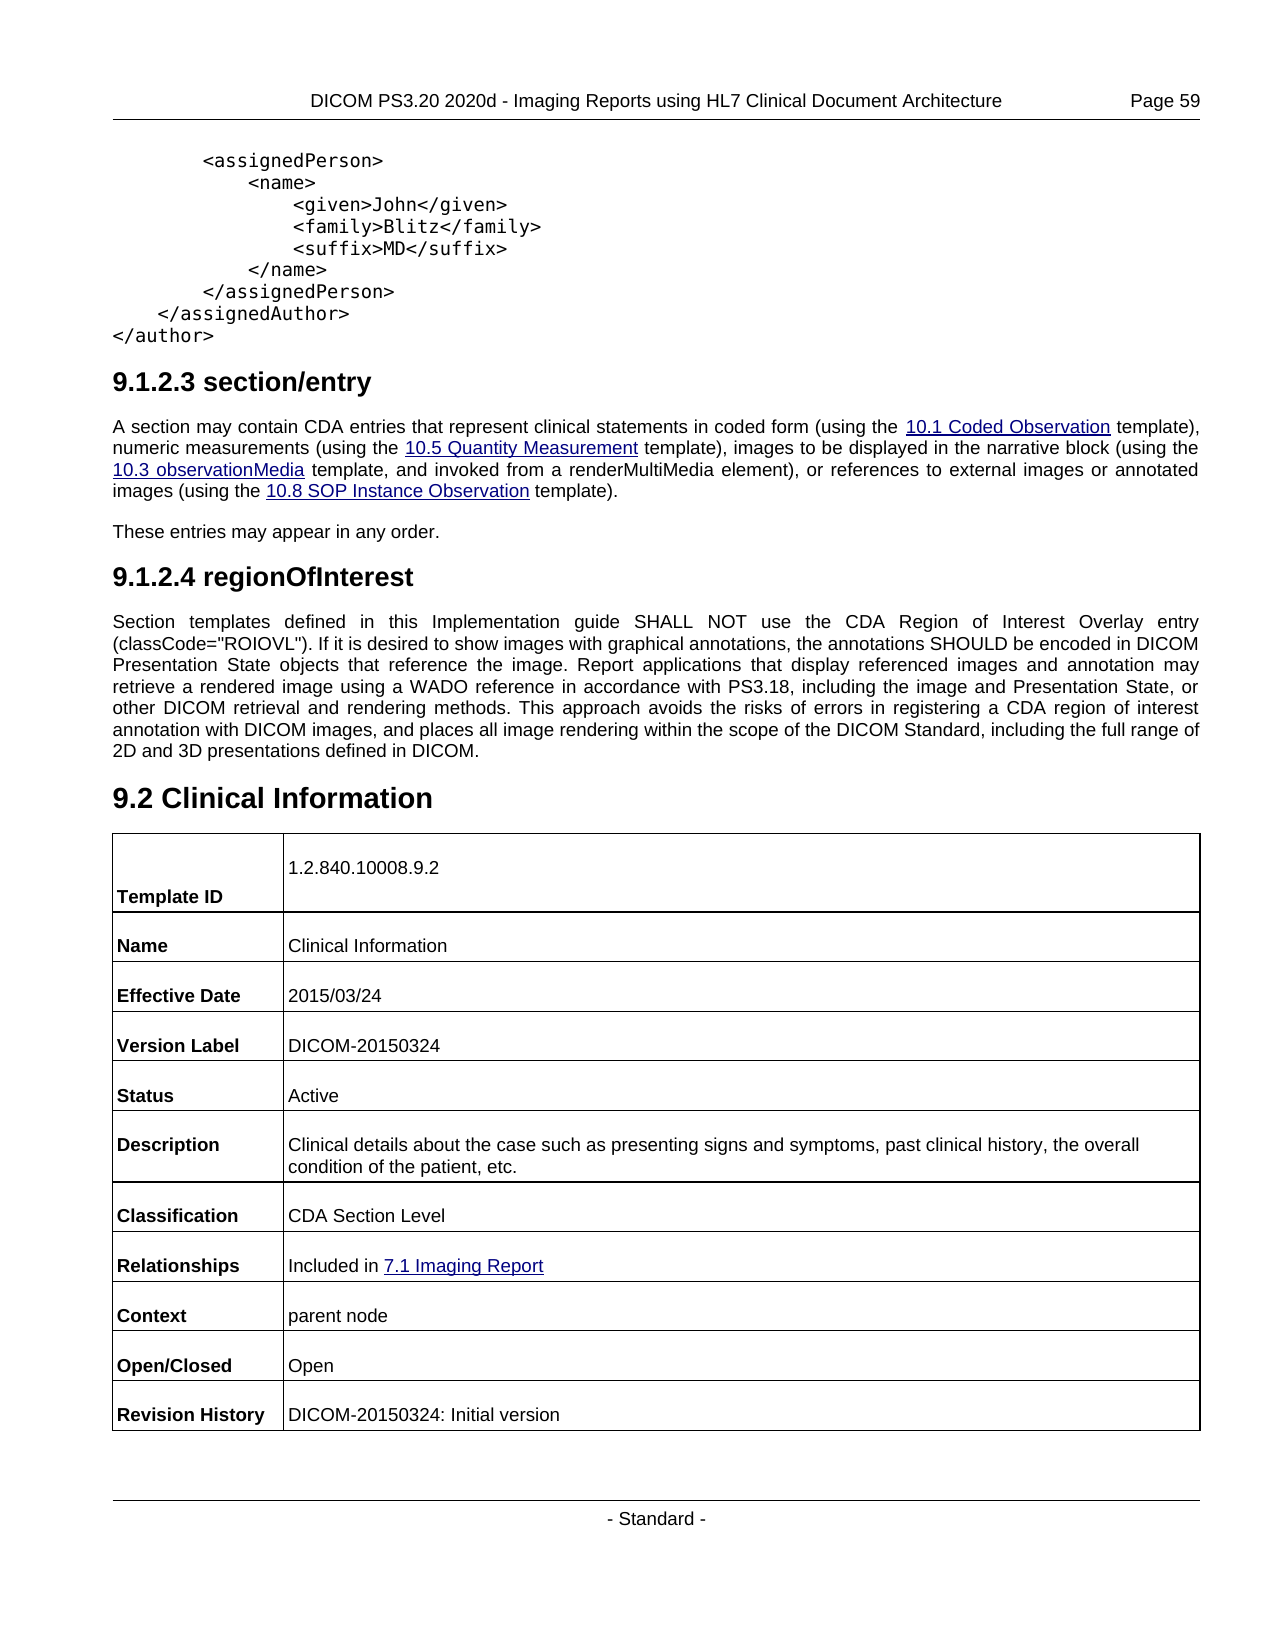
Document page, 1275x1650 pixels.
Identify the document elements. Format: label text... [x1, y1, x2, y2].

table_cell CDA Section Level [284, 1183, 1199, 1231]
table_cell Revision History [113, 1381, 283, 1430]
table_cell Description [113, 1111, 283, 1181]
table_header 1.2.840.10008.9.2 [284, 834, 1199, 911]
text 9.1.2.3 section/entry [112, 366, 1200, 397]
text <assignedPerson> <name> <given>John</given> <family>Blitz</family> <suffix>MD</suffix> </name> </assignedPerson> </assignedAuthor> </author> [112, 150, 1200, 347]
table_cell Relationships [113, 1232, 283, 1281]
table_cell Clinical Information [284, 913, 1199, 961]
table_cell DICOM-20150324 [284, 1012, 1199, 1060]
text A section may contain CDA entries that represent clinical statements in coded form (using the 10.1 Coded Observation template), numeric measurements (using the 10.5 Quantity Measurement template), images to be displayed in the narrative block (using the 10.3 observationMedia template, and invoked from a renderMultiMedia element), or references to external images or annotated images (using the 10.8 SOP Instance Observation template). [112, 416, 1200, 502]
table_cell DICOM-20150324: Initial version [284, 1381, 1199, 1430]
table_cell Effective Date [113, 962, 283, 1011]
text 9.2 Clinical Information [112, 781, 1200, 814]
table_cell Context [113, 1282, 283, 1330]
text These entries may appear in any order. [112, 521, 1200, 542]
text 9.1.2.4 regionOfInterest [112, 561, 1200, 592]
table_cell Open/Closed [113, 1331, 283, 1380]
table_cell Open [284, 1331, 1199, 1380]
table_cell Clinical details about the case such as presenting signs and symptoms, past clinical history, the overall condition of the patient, etc. [284, 1111, 1199, 1181]
table_cell Classification [113, 1183, 283, 1231]
table_cell Name [113, 913, 283, 961]
table_cell 2015/03/24 [284, 962, 1199, 1011]
table_cell parent node [284, 1282, 1199, 1330]
table_cell Active [284, 1061, 1199, 1110]
table_cell Version Label [113, 1012, 283, 1060]
table_cell Status [113, 1061, 283, 1110]
table_cell Included in 7.1 Imaging Report [284, 1232, 1199, 1281]
table_header Template ID [113, 834, 283, 911]
text Section templates defined in this Implementation guide SHALL NOT use the CDA Region of Interest Overlay entry (classCode="ROIOVL"). If it is desired to show images with graphical annotations, the annotations SHOULD be encoded in DICOM Presentation State objects that reference the image. Report applications that display referenced images and annotation may retrieve a rendered image using a WADO reference in accordance with PS3.18, including the image and Presentation State, or other DICOM retrieval and rendering methods. This approach avoids the risks of errors in registering a CDA region of interest annotation with DICOM images, and places all image rendering within the scope of the DICOM Standard, including the full range of 2D and 3D presentations defined in DICOM. [112, 611, 1200, 762]
